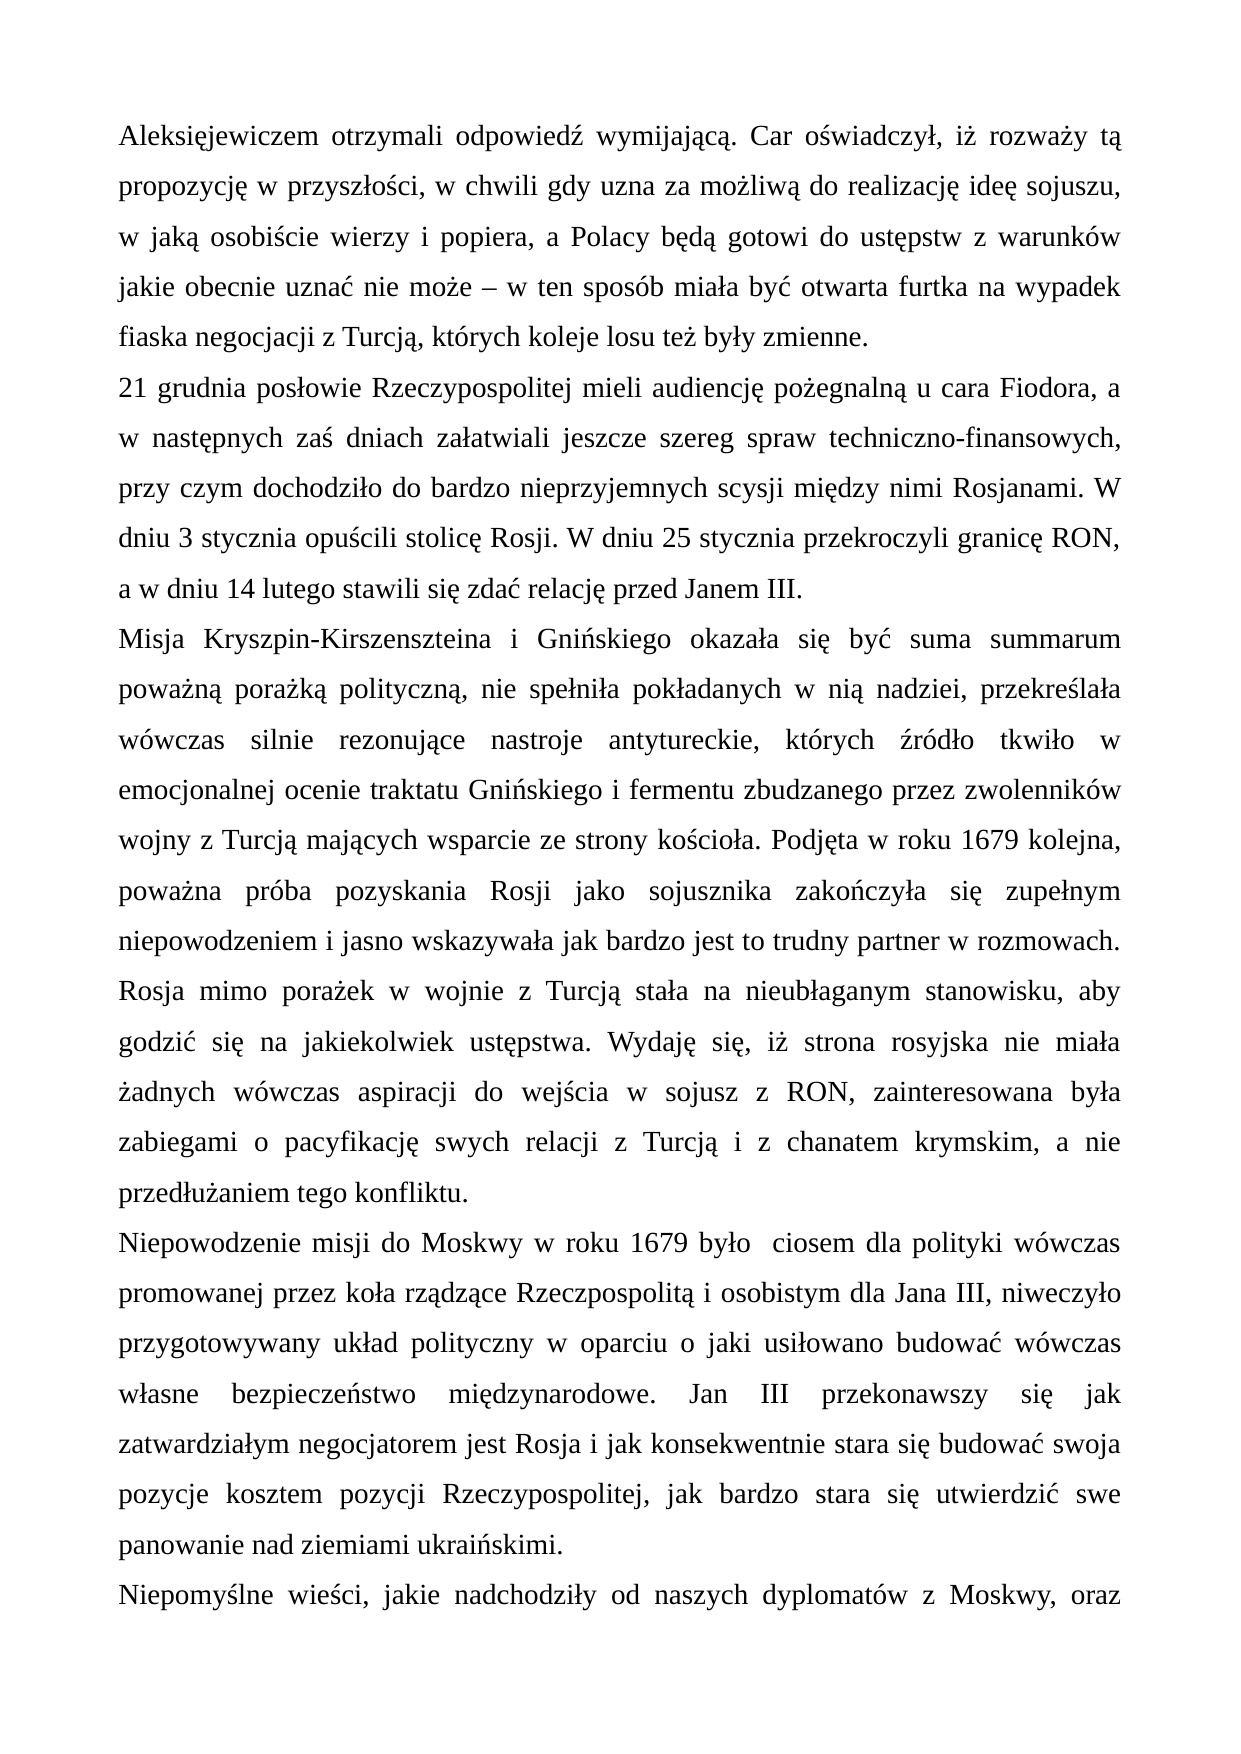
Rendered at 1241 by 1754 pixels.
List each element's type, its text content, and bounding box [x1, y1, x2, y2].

text Niepowodzenie misji do Moskwy w roku 1679 było ciosem dla polityki wówczas promowanej przez koła rządzące Rzeczpospolitą i osobistym dla Jana III, niweczyło przygotowywany układ polityczny w oparciu o jaki usiłowano budować wówczas własne bezpieczeństwo międzynarodowe. Jan III przekonawszy się jak zatwardziałym negocjatorem jest Rosja i jak konsekwentnie stara się budować swoja pozycje kosztem pozycji Rzeczypospolitej, jak bardzo stara się utwierdzić swe panowanie nad ziemiami ukraińskimi. [118, 1225, 1122, 1560]
text Misja Kryszpin-Kirszenszteina i Gnińskiego okazała się być suma summarum poważną porażką polityczną, nie spełniła pokładanych w nią nadziei, przekreślała wówczas silnie rezonujące nastroje antytureckie, których źródło tkwiło w emocjonalnej ocenie traktatu Gnińskiego i fermentu zbudzanego przez zwolenników wojny z Turcją mających wsparcie ze strony kościoła. Podjęta w roku 1679 kolejna, poważna próba pozyskania Rosji jako sojusznika zakończyła się zupełnym niepowodzeniem i jasno wskazywała jak bardzo jest to trudny partner w rozmowach. Rosja mimo porażek w wojnie z Turcją stała na nieubłaganym stanowisku, aby godzić się na jakiekolwiek ustępstwa. Wydaję się, iż strona rosyjska nie miała żadnych wówczas aspiracji do wejścia w sojusz z RON, zainteresowana była zabiegami o pacyfikację swych relacji z Turcją i z chanatem krymskim, a nie przedłużaniem tego konfliktu. [118, 621, 1122, 1208]
text 21 grudnia posłowie Rzeczypospolitej mieli audiencję pożegnalną u cara Fiodora, a w następnych zaś dniach załatwiali jeszcze szereg spraw techniczno-finansowych, przy czym dochodziło do bardzo nieprzyjemnych scysji między nimi Rosjanami. W dniu 3 stycznia opuścili stolicę Rosji. W dniu 25 stycznia przekroczyli granicę RON, a w dniu 14 lutego stawili się zdać relację przed Janem III. [118, 370, 1122, 604]
text Niepomyślne wieści, jakie nadchodziły od naszych dyplomatów z Moskwy, oraz [118, 1577, 1122, 1611]
text Aleksięjewiczem otrzymali odpowiedź wymijającą. Car oświadczył, iż rozważy tą propozycję w przyszłości, w chwili gdy uzna za możliwą do realizację ideę sojuszu, w jaką osobiście wierzy i popiera, a Polacy będą gotowi do ustępstw z warunków jakie obecnie uznać nie może – w ten sposób miała być otwarta furtka na wypadek fiaska negocjacji z Turcją, których koleje losu też były zmienne. [118, 118, 1122, 353]
